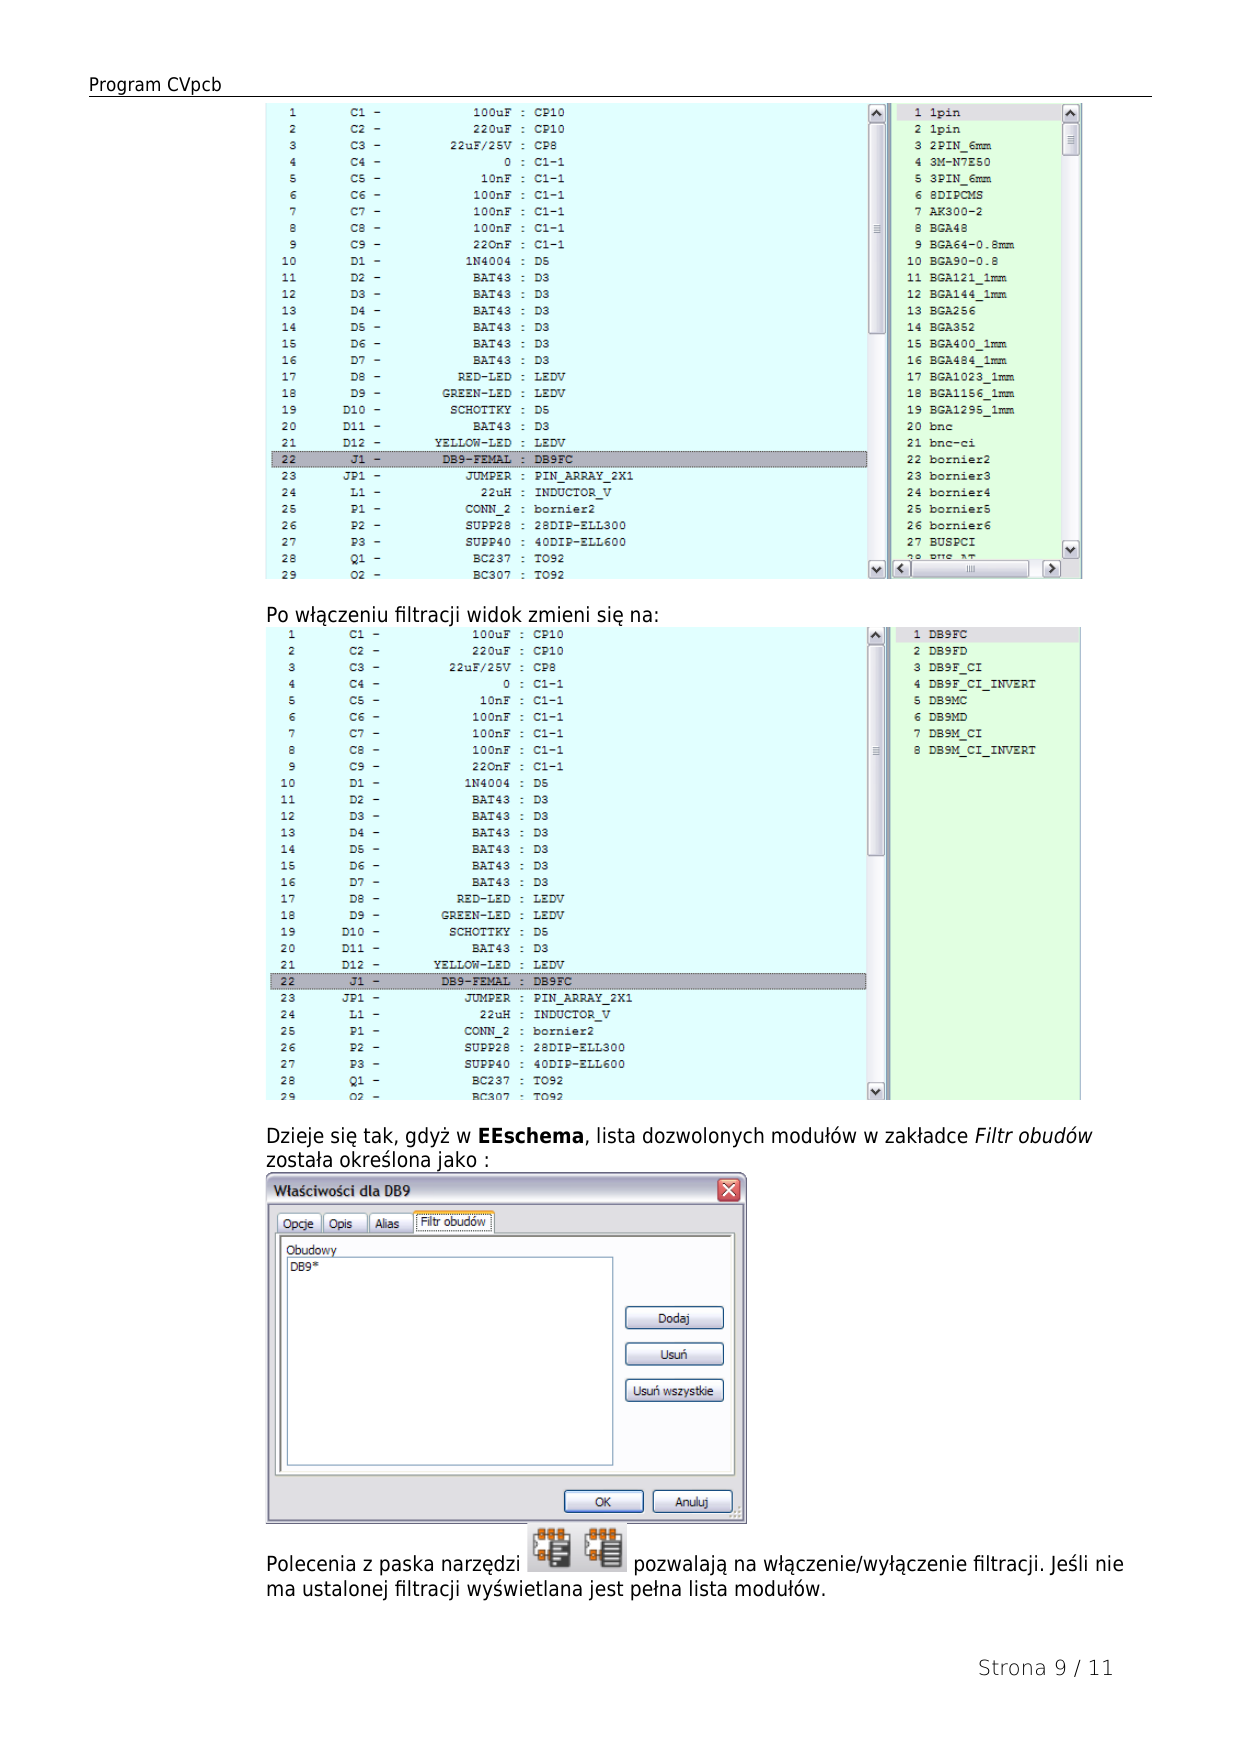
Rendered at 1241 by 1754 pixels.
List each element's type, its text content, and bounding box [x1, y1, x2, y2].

text Polecenia z paska narzędzi pozwalają na włączenie/wyłączenie filtracji. Jeśli nie ma ustalonej filtracji wyświetlana jest pełna lista modułów. [266, 1523, 1152, 1601]
text Po włączeniu filtracji widok zmieni się na: [266, 603, 1152, 627]
picture [265, 1172, 747, 1572]
text Dzieje się tak, gdyż w EEschema, lista dozwolonych modułów w zakładce Filtr obudów została określona jako : [266, 1124, 1152, 1173]
